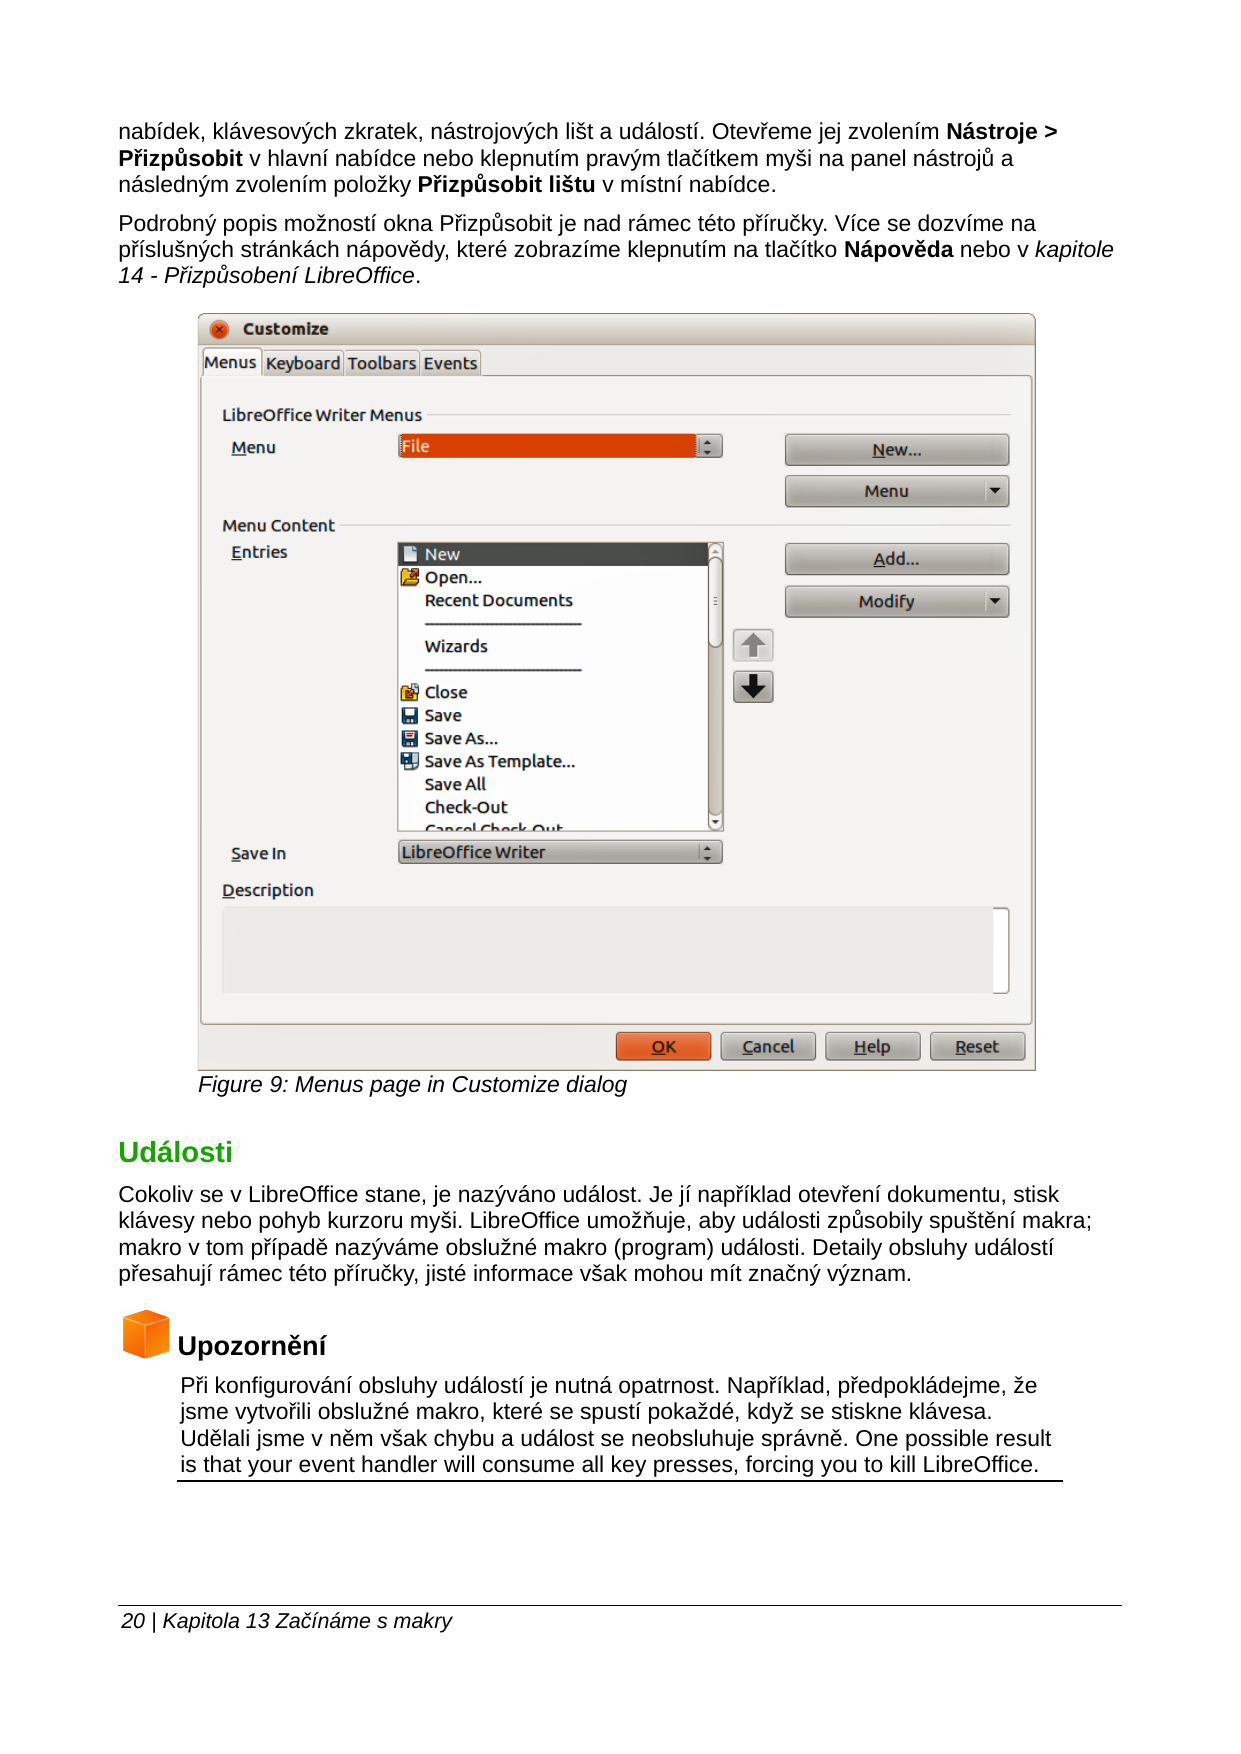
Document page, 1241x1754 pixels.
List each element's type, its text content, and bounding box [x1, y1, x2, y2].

picture [197, 313, 1036, 1071]
subtitle Upozornění [118, 1306, 1122, 1361]
text Při konfigurování obsluhy událostí je nutná opatrnost. Například, předpokládejme, že jsme vytvořili obslužné makro, které se spustí pokaždé, když se stiskne klávesa. Udělali jsme v něm však chybu a událost se neobsluhuje správně. One possible result is that your event handler will consume all key presses, forcing you to kill LibreOffice. [177, 1369, 1063, 1480]
text nabídek, klávesových zkratek, nástrojových lišt a událostí. Otevřeme jej zvolením Nástroje > Přizpůsobit v hlavní nabídce nebo klepnutím pravým tlačítkem myši na panel nástrojů a následným zvolením položky Přizpůsobit lištu v místní nabídce. [118, 118, 1122, 197]
text Podrobný popis možností okna Přizpůsobit je nad rámec této příručky. Více se dozvíme na příslušných stránkách nápovědy, které zobrazíme klepnutím na tlačítko Nápověda nebo v kapitole 14 - Přizpůsobení LibreOffice. [118, 210, 1122, 289]
picture [119, 1307, 173, 1361]
text Cokoliv se v LibreOffice stane, je nazýváno událost. Je jí například otevření dokumentu, stisk klávesy nebo pohyb kurzoru myši. LibreOffice umožňuje, aby události způsobily spuštění makra; makro v tom případě nazýváme obslužné makro (program) události. Detaily obsluhy událostí přesahují rámec této příručky, jisté informace však mohou mít značný význam. [118, 1181, 1122, 1286]
text Figure 9: Menus page in Customize dialog [198, 1071, 1042, 1097]
subtitle Události [118, 1135, 1122, 1169]
